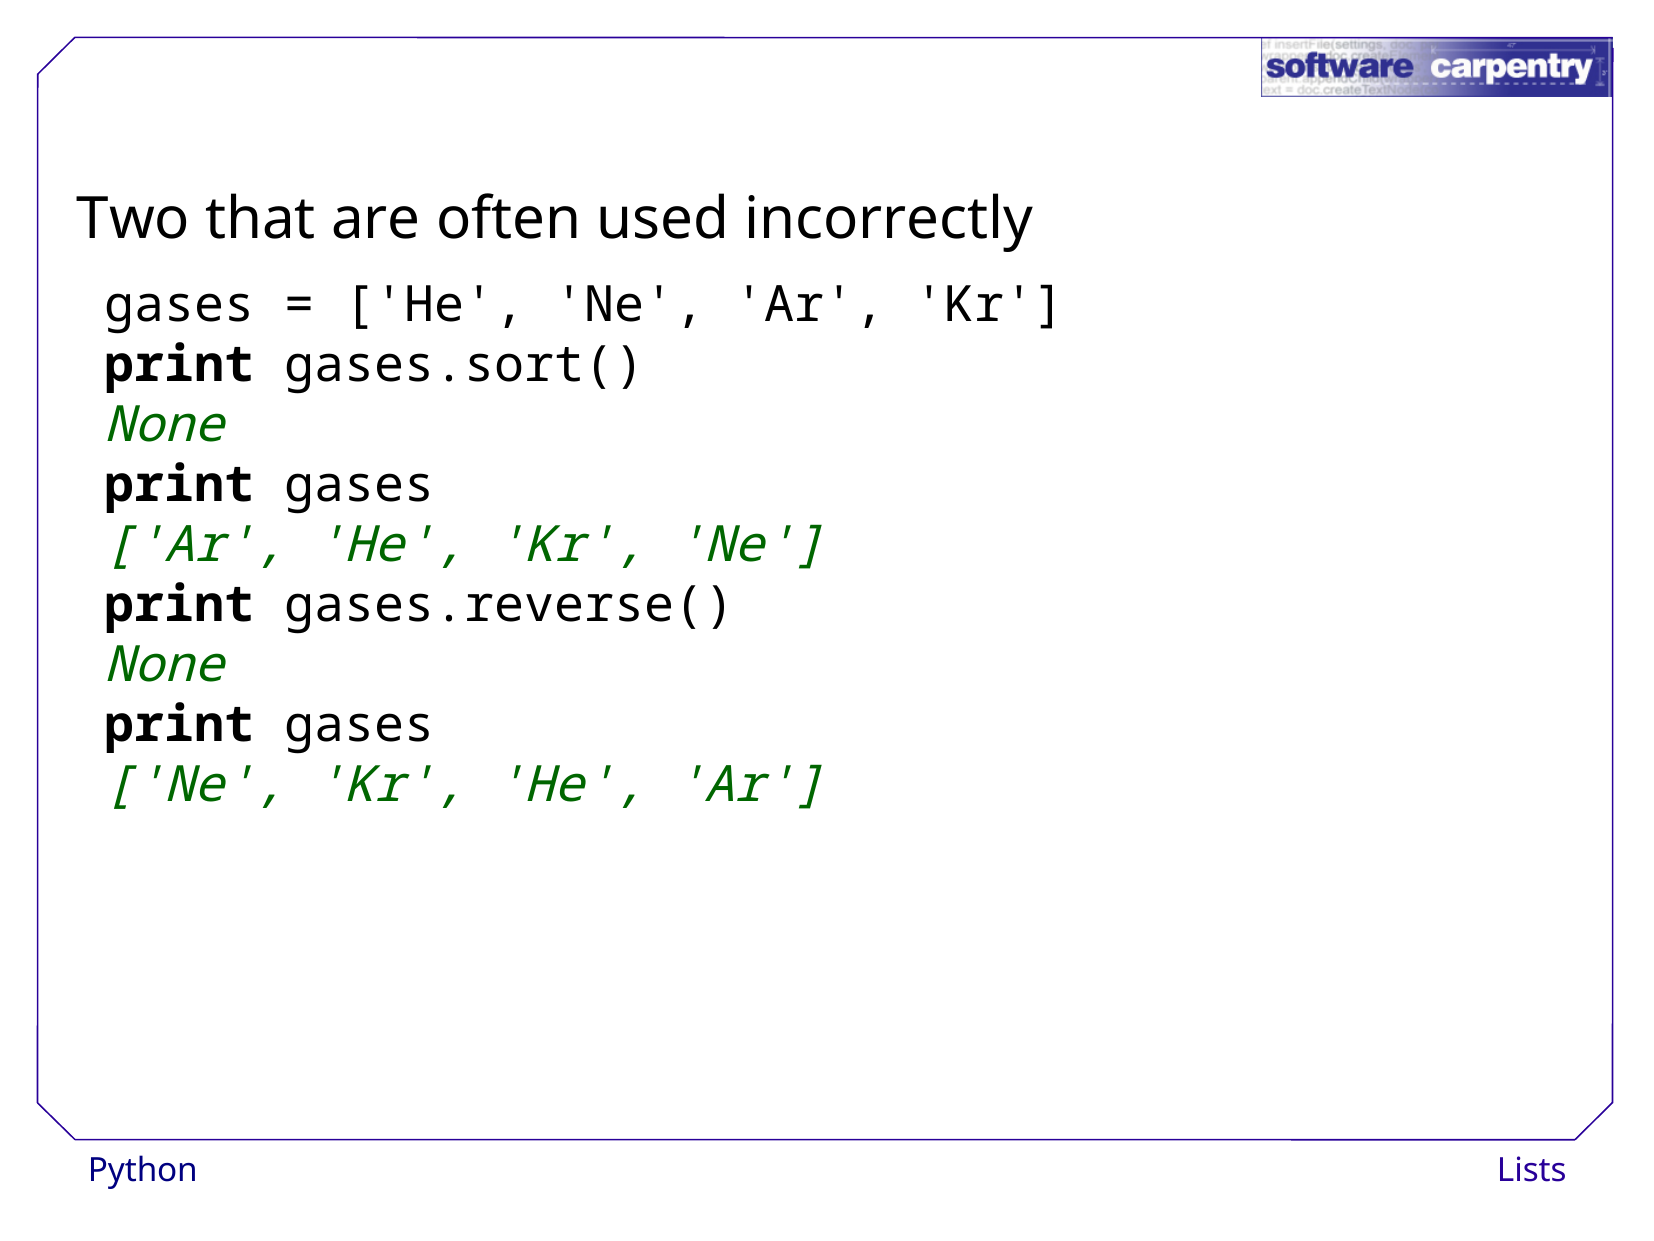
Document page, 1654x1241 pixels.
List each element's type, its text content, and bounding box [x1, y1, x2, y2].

picture [1261, 39, 1613, 97]
text_box gases = ['He', 'Ne', 'Ar', 'Kr'] print gases.sort() None print gases ['Ar', 'He', 'Kr', 'Ne'] print gases.reverse() None print gases ['Ne', 'Kr', 'He', 'Ar'] [89, 263, 1512, 961]
text_box Two that are often used incorrectly [61, 138, 1198, 259]
